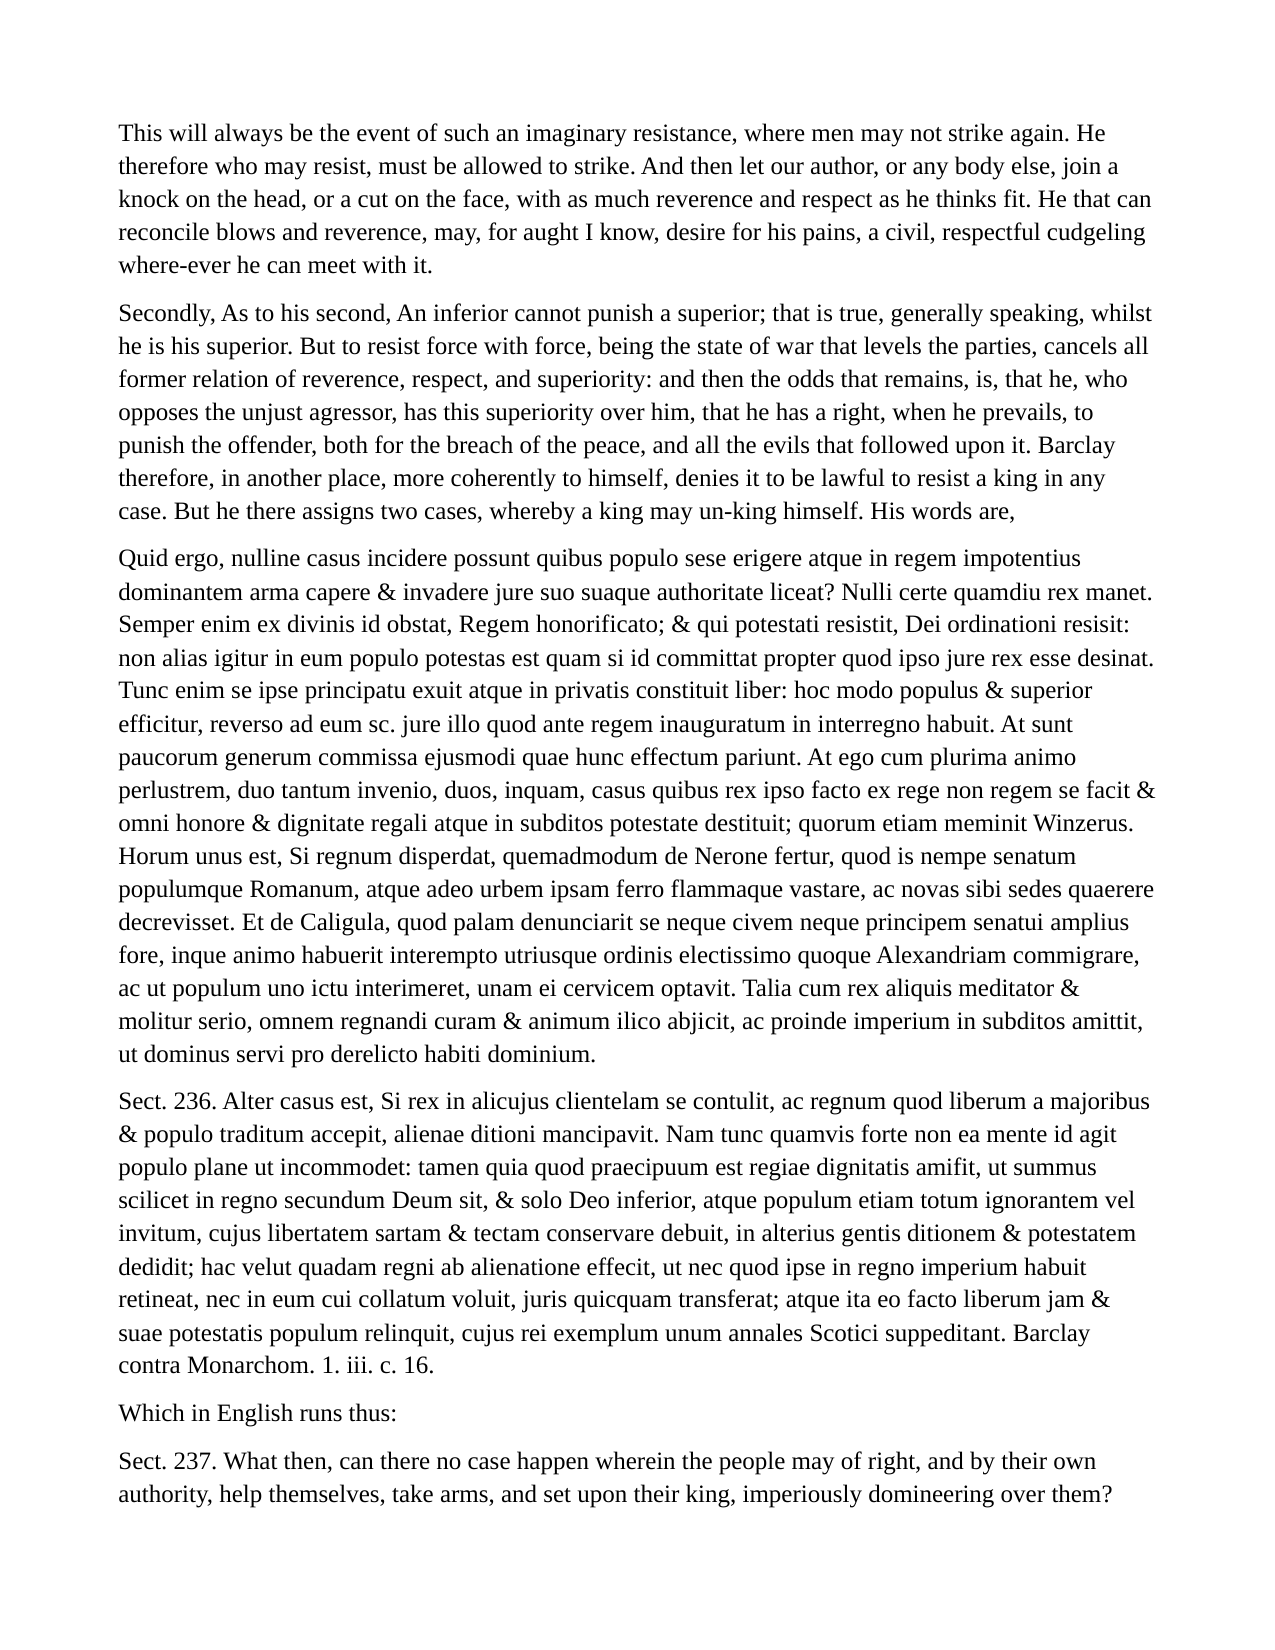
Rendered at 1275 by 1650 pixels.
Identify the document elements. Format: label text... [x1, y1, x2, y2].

text Sect. 236. Alter casus est, Si rex in alicujus clientelam se contulit, ac regnum quod liberum a majoribus & populo traditum accepit, alienae ditioni mancipavit. Nam tunc quamvis forte non ea mente id agit populo plane ut incommodet: tamen quia quod praecipuum est regiae dignitatis amifit, ut summus scilicet in regno secundum Deum sit, & solo Deo inferior, atque populum etiam totum ignorantem vel invitum, cujus libertatem sartam & tectam conservare debuit, in alterius gentis ditionem & potestatem dedidit; hac velut quadam regni ab alienatione effecit, ut nec quod ipse in regno imperium habuit retineat, nec in eum cui collatum voluit, juris quicquam transferat; atque ita eo facto liberum jam & suae potestatis populum relinquit, cujus rei exemplum unum annales Scotici suppeditant. Barclay contra Monarchom. 1. iii. c. 16. [118, 1086, 1157, 1379]
text Quid ergo, nulline casus incidere possunt quibus populo sese erigere atque in regem impotentius dominantem arma capere & invadere jure suo suaque authoritate liceat? Nulli certe quamdiu rex manet. Semper enim ex divinis id obstat, Regem honorificato; & qui potestati resistit, Dei ordinationi resisit: non alias igitur in eum populo potestas est quam si id committat propter quod ipso jure rex esse desinat. Tunc enim se ipse principatu exuit atque in privatis constituit liber: hoc modo populus & superior efficitur, reverso ad eum sc. jure illo quod ante regem inauguratum in interregno habuit. At sunt paucorum generum commissa ejusmodi quae hunc effectum pariunt. At ego cum plurima animo perlustrem, duo tantum invenio, duos, inquam, casus quibus rex ipso facto ex rege non regem se facit & omni honore & dignitate regali atque in subditos potestate destituit; quorum etiam meminit Winzerus. Horum unus est, Si regnum disperdat, quemadmodum de Nerone fertur, quod is nempe senatum populumque Romanum, atque adeo urbem ipsam ferro flammaque vastare, ac novas sibi sedes quaerere decrevisset. Et de Caligula, quod palam denunciarit se neque civem neque principem senatui amplius fore, inque animo habuerit interempto utriusque ordinis electissimo quoque Alexandriam commigrare, ac ut populum uno ictu interimeret, unam ei cervicem optavit. Talia cum rex aliquis meditator & molitur serio, omnem regnandi curam & animum ilico abjicit, ac proinde imperium in subditos amittit, ut dominus servi pro derelicto habiti dominium. [118, 543, 1157, 1068]
text Which in English runs thus: [118, 1398, 1157, 1427]
text Sect. 237. What then, can there no case happen wherein the people may of right, and by their own authority, help themselves, take arms, and set upon their king, imperiously domineering over them? [118, 1446, 1157, 1508]
text This will always be the event of such an imaginary resistance, where men may not strike again. He therefore who may resist, must be allowed to strike. And then let our author, or any body else, join a knock on the head, or a cut on the face, with as much reverence and respect as he thinks fit. He that can reconcile blows and reverence, may, for aught I know, desire for his pains, a civil, respectful cudgeling where-ever he can meet with it. [118, 118, 1157, 279]
text Secondly, As to his second, An inferior cannot punish a superior; that is true, generally speaking, whilst he is his superior. But to resist force with force, being the state of war that levels the parties, cancels all former relation of reverence, respect, and superiority: and then the odds that remains, is, that he, who opposes the unjust agressor, has this superiority over him, that he has a right, when he prevails, to punish the offender, both for the breach of the peace, and all the evils that followed upon it. Barclay therefore, in another place, more coherently to himself, denies it to be lawful to resist a king in any case. But he there assigns two cases, whereby a king may un-king himself. His words are, [118, 298, 1157, 525]
